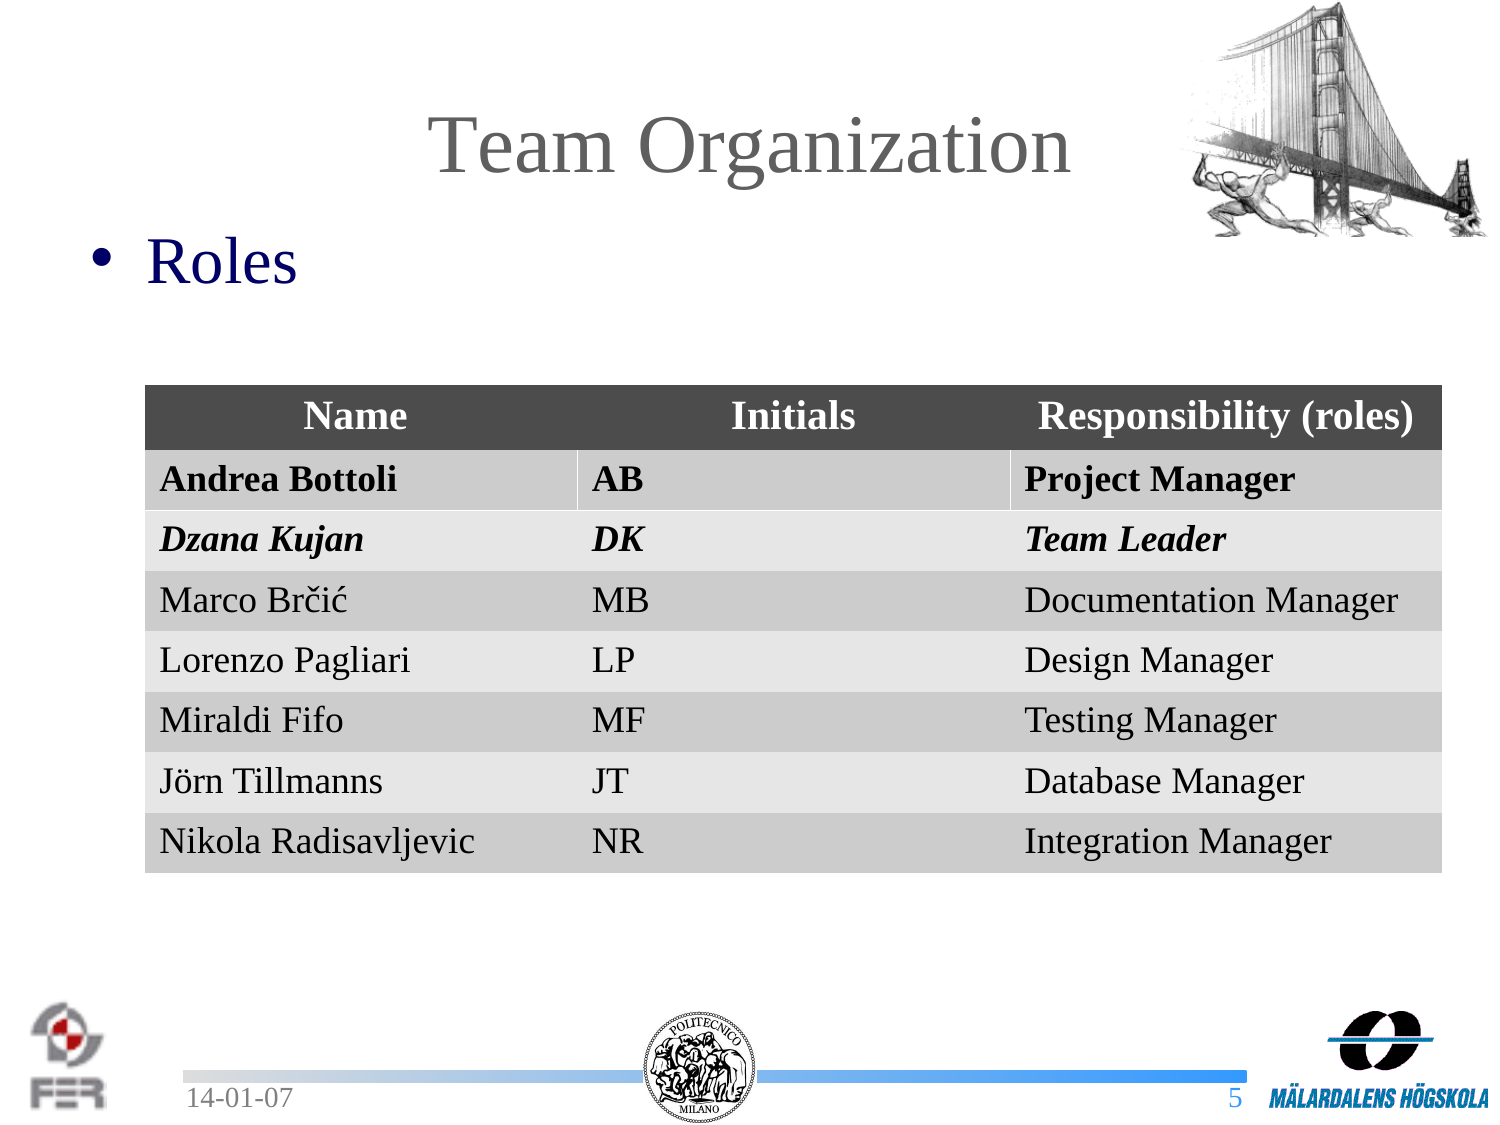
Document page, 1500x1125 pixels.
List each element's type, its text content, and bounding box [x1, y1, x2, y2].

picture [1435, 1096, 1441, 1104]
table_cell Project Manager [1011, 450, 1442, 510]
picture [29, 987, 107, 1125]
table_cell Andrea Bottoli [145, 450, 577, 510]
table_cell DK [577, 511, 1010, 571]
list Roles [75, 209, 1426, 952]
table_cell Integration Manager [1010, 813, 1442, 873]
table_cell Design Manager [1010, 631, 1442, 692]
table_cell Jörn Tillmanns [145, 752, 577, 813]
title Team Organization [75, 45, 1175, 209]
picture [643, 1011, 757, 1123]
table_header Name [145, 385, 577, 450]
table_cell Miraldi Fifo [145, 692, 577, 752]
table_header Initials [577, 385, 1010, 450]
text_box 14-01-07 [171, 1070, 396, 1114]
table_cell AB [578, 450, 1010, 510]
table_cell NR [577, 813, 1010, 873]
table_cell JT [577, 752, 1010, 813]
table_cell LP [577, 631, 1010, 692]
table_cell Database Manager [1010, 752, 1442, 813]
picture [1269, 1011, 1488, 1108]
table_cell Nikola Radisavljevic [145, 813, 577, 873]
picture [1368, 1093, 1374, 1104]
table_cell Team Leader [1010, 511, 1442, 571]
text_box [1186, 1070, 1258, 1114]
picture [1454, 1091, 1459, 1108]
table_cell Dzana Kujan [145, 511, 577, 571]
table_header Responsibility (roles) [1010, 385, 1442, 450]
table_cell Documentation Manager [1010, 571, 1442, 631]
picture [1175, 0, 1488, 237]
table_cell Marco Brčić [145, 571, 577, 631]
table_cell Lorenzo Pagliari [145, 631, 577, 692]
table_cell Testing Manager [1010, 692, 1442, 752]
table_cell MB [577, 571, 1010, 631]
table_cell MF [577, 692, 1010, 752]
